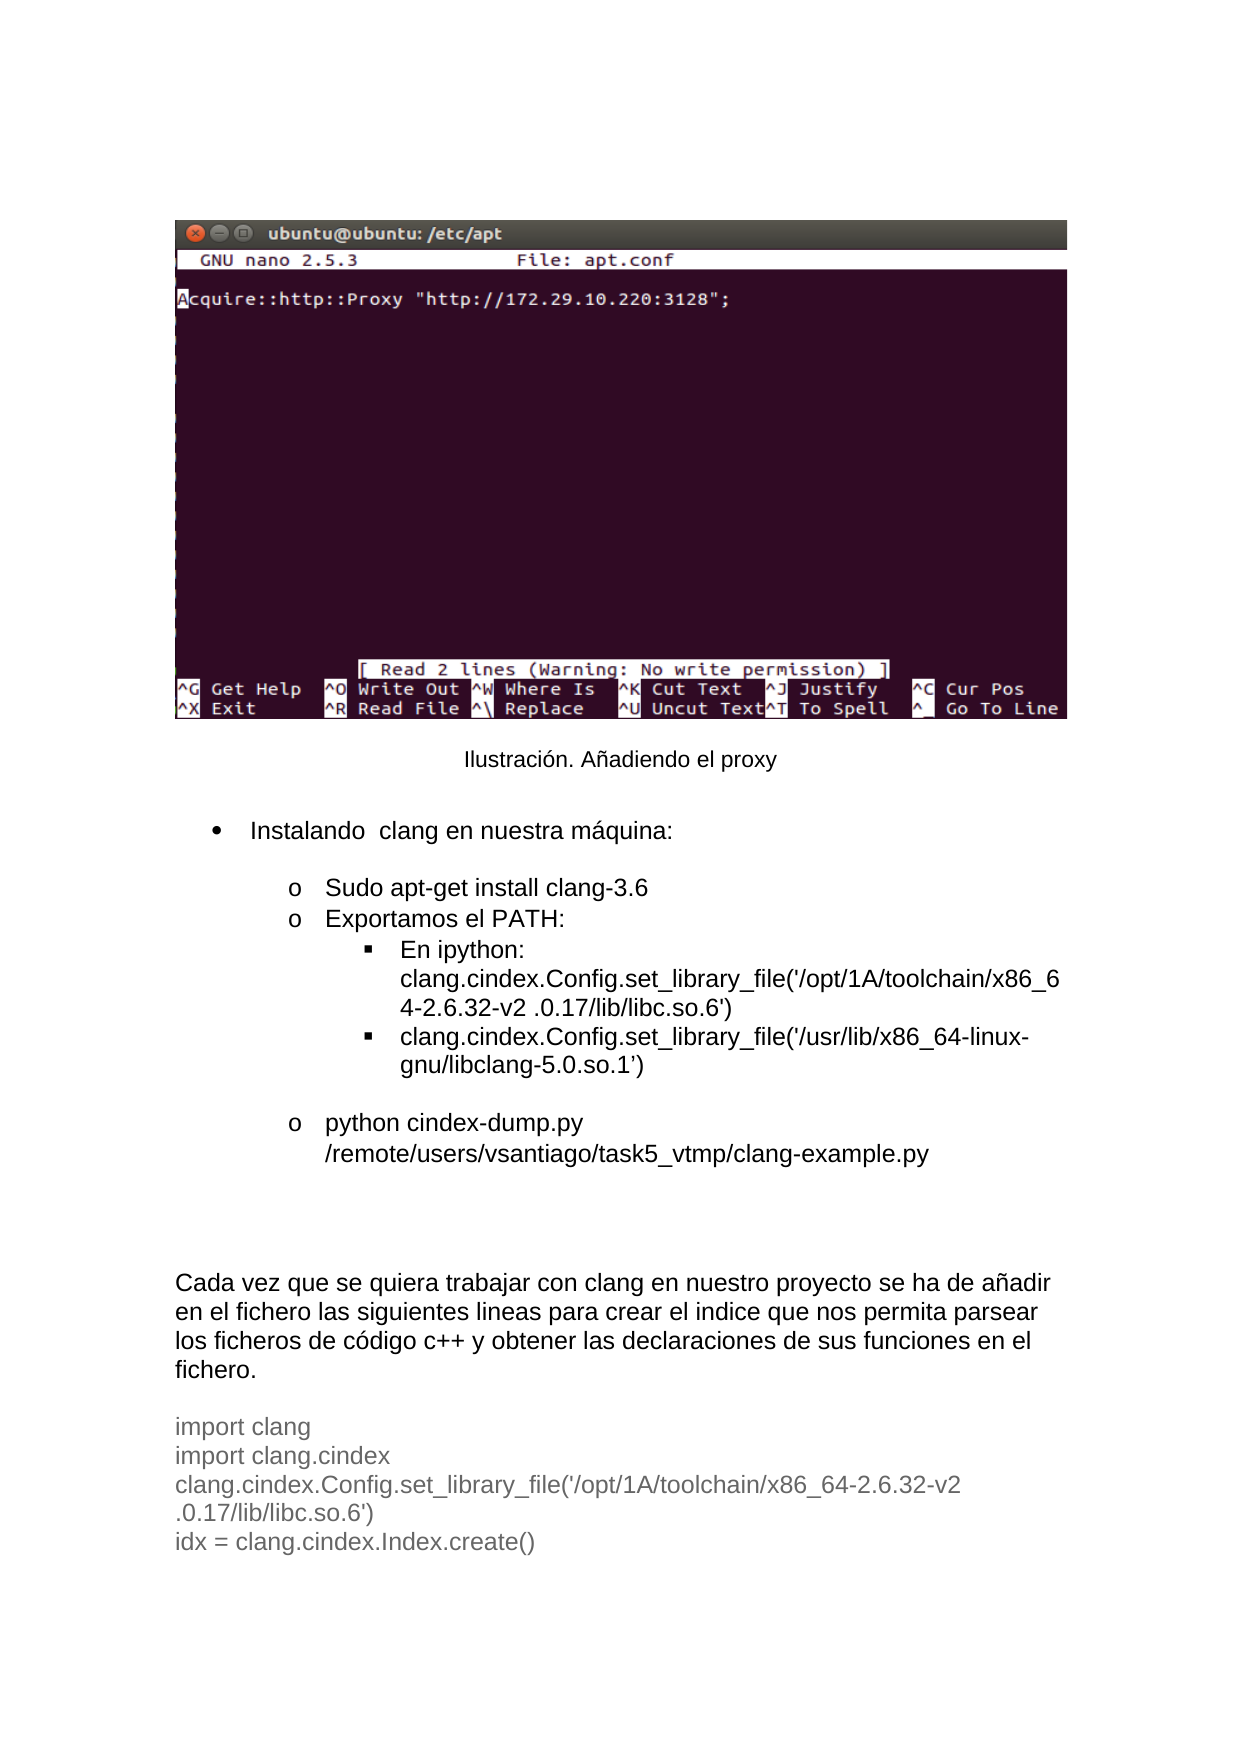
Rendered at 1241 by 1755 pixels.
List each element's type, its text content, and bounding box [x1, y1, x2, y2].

text import clang.cindex [175, 1441, 1065, 1469]
list Instalando clang en nuestra máquina: [212, 816, 1065, 844]
text Cada vez que se quiera trabajar con clang en nuestro proyecto se ha de añadir en el fichero las siguientes lineas para crear el indice que nos permita parsear los ficheros de código c++ y obtener las declaraciones de sus funciones en el fichero. [175, 1268, 1065, 1383]
list python cindex-dump.py /remote/users/vsantiago/task5_vtmp/clang-example.py [287, 1108, 1065, 1168]
list Sudo apt-get install clang-3.6 [287, 873, 1065, 904]
text idx = clang.cindex.Index.create() [175, 1527, 1065, 1556]
list Ilustración. Añadiendo el proxy [175, 746, 1065, 773]
list clang.cindex.Config.set_library_file('/usr/lib/x86_64-linux-gnu/libclang-5.0.so.1’) [362, 1022, 1065, 1079]
text clang.cindex.Config.set_library_file('/opt/1A/toolchain/x86_64-2.6.32-v2 .0.17/lib/libc.so.6') [175, 1469, 1065, 1527]
text import clang [175, 1412, 1065, 1441]
picture [175, 220, 1068, 719]
list En ipython: clang.cindex.Config.set_library_file('/opt/1A/toolchain/x86_64-2.6.32-v2 .0.17/lib/libc.so.6') [362, 935, 1065, 1022]
list Exportamos el PATH: [287, 904, 1065, 935]
